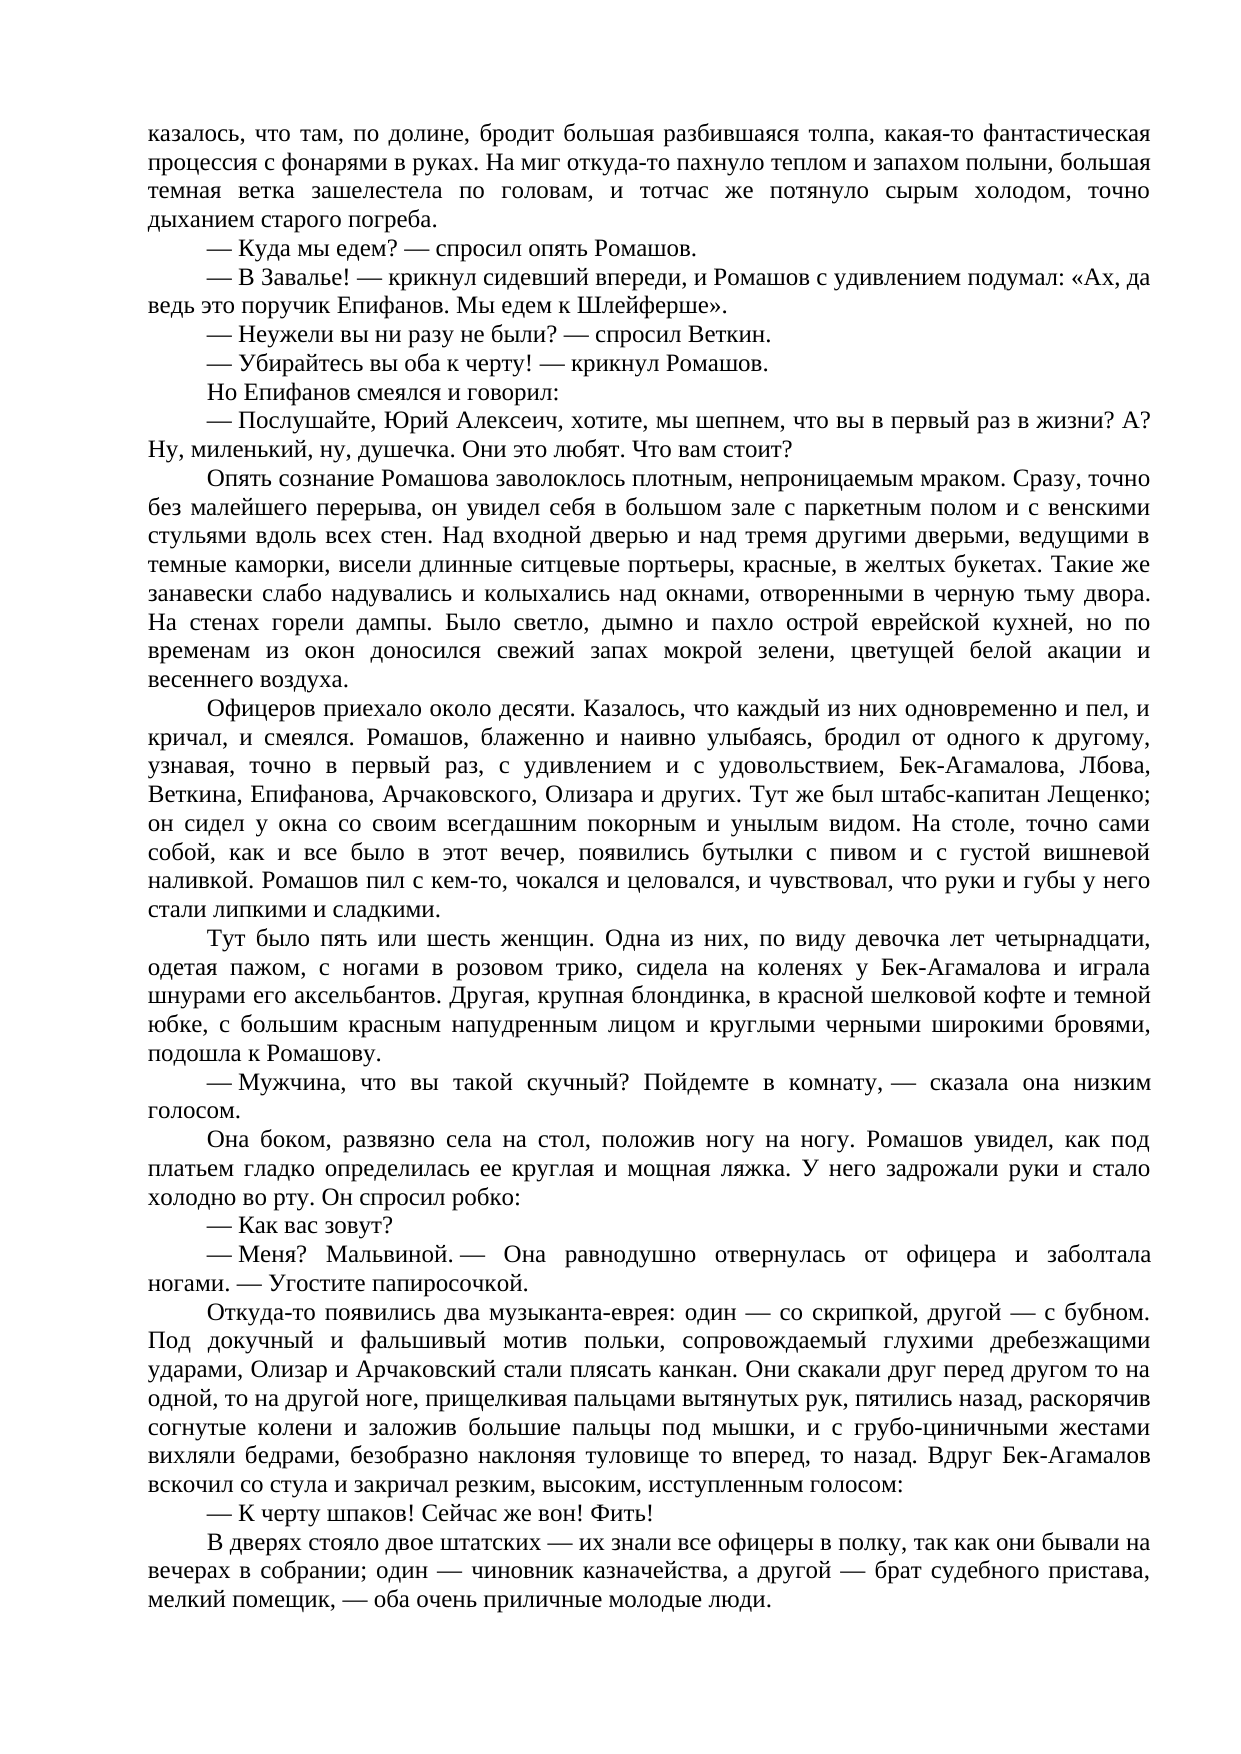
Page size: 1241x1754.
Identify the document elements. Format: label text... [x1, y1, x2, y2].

text — Как вас зовут? [148, 1211, 1152, 1239]
text Но Епифанов смеялся и говорил: [148, 377, 1152, 406]
text казалось, что там, по долине, бродит большая разбившаяся толпа, какая-то фантастическая процессия с фонарями в руках. На миг откуда-то пахнуло теплом и запахом полыни, большая темная ветка зашелестела по головам, и тотчас же потянуло сырым холодом, точно дыханием старого погреба. [148, 118, 1152, 233]
text — В Завалье! — крикнул сидевший впереди, и Ромашов с удивлением подумал: «Ах, да ведь это поручик Епифанов. Мы едем к Шлейферше». [148, 262, 1152, 319]
text — Убирайтесь вы оба к черту! — крикнул Ромашов. [148, 348, 1152, 377]
text Опять сознание Ромашова заволоклось плотным, непроницаемым мраком. Сразу, точно без малейшего перерыва, он увидел себя в большом зале с паркетным полом и с венскими стульями вдоль всех стен. Над входной дверью и над тремя другими дверьми, ведущими в темные каморки, висели длинные ситцевые портьеры, красные, в желтых букетах. Такие же занавески слабо надувались и колыхались над окнами, отворенными в черную тьму двора. На стенах горели дампы. Было светло, дымно и пахло острой еврейской кухней, но по временам из окон доносился свежий запах мокрой зелени, цветущей белой акации и весеннего воздуха. [148, 463, 1152, 693]
text — К черту шпаков! Сейчас же вон! Фить! [148, 1498, 1152, 1527]
text Откуда-то появились два музыканта-еврея: один — со скрипкой, другой — с бубном. Под докучный и фальшивый мотив польки, сопровождаемый глухими дребезжащими ударами, Олизар и Арчаковский стали плясать канкан. Они скакали друг перед другом то на одной, то на другой ноге, прищелкивая пальцами вытянутых рук, пятились назад, раскорячив согнутые колени и заложив большие пальцы под мышки, и с грубо-циничными жестами вихляли бедрами, безобразно наклоняя туловище то вперед, то назад. Вдруг Бек-Агамалов вскочил со стула и закричал резким, высоким, исступленным голосом: [148, 1297, 1152, 1498]
text — Неужели вы ни разу не были? — спросил Веткин. [148, 319, 1152, 348]
text Офицеров приехало около десяти. Казалось, что каждый из них одновременно и пел, и кричал, и смеялся. Ромашов, блаженно и наивно улыбаясь, бродил от одного к другому, узнавая, точно в первый раз, с удивлением и с удовольствием, Бек-Агамалова, Лбова, Веткина, Епифанова, Арчаковского, Олизара и других. Тут же был штабс-капитан Лещенко; он сидел у окна со своим всегдашним покорным и унылым видом. На столе, точно сами собой, как и все было в этот вечер, появились бутылки с пивом и с густой вишневой наливкой. Ромашов пил с кем-то, чокался и целовался, и чувствовал, что руки и губы у него стали липкими и сладкими. [148, 693, 1152, 923]
text В дверях стояло двое штатских — их знали все офицеры в полку, так как они бывали на вечерах в собрании; один — чиновник казначейства, а другой — брат судебного пристава, мелкий помещик, — оба очень приличные молодые люди. [148, 1527, 1152, 1613]
text Тут было пять или шесть женщин. Одна из них, по виду девочка лет четырнадцати, одетая пажом, с ногами в розовом трико, сидела на коленях у Бек-Агамалова и играла шнурами его аксельбантов. Другая, крупная блондинка, в красной шелковой кофте и темной юбке, с большим красным напудренным лицом и круглыми черными широкими бровями, подошла к Ромашову. [148, 923, 1152, 1067]
text — Куда мы едем? — спросил опять Ромашов. [148, 233, 1152, 262]
text — Мужчина, что вы такой скучный? Пойдемте в комнату, — сказала она низким голосом. [148, 1067, 1152, 1124]
text — Меня? Мальвиной. — Она равнодушно отвернулась от офицера и заболтала ногами. — Угостите папиросочкой. [148, 1239, 1152, 1297]
text — Послушайте, Юрий Алексеич, хотите, мы шепнем, что вы в первый раз в жизни? А? Ну, миленький, ну, душечка. Они это любят. Что вам стоит? [148, 406, 1152, 463]
text Она боком, развязно села на стол, положив ногу на ногу. Ромашов увидел, как под платьем гладко определилась ее круглая и мощная ляжка. У него задрожали руки и стало холодно во рту. Он спросил робко: [148, 1124, 1152, 1211]
